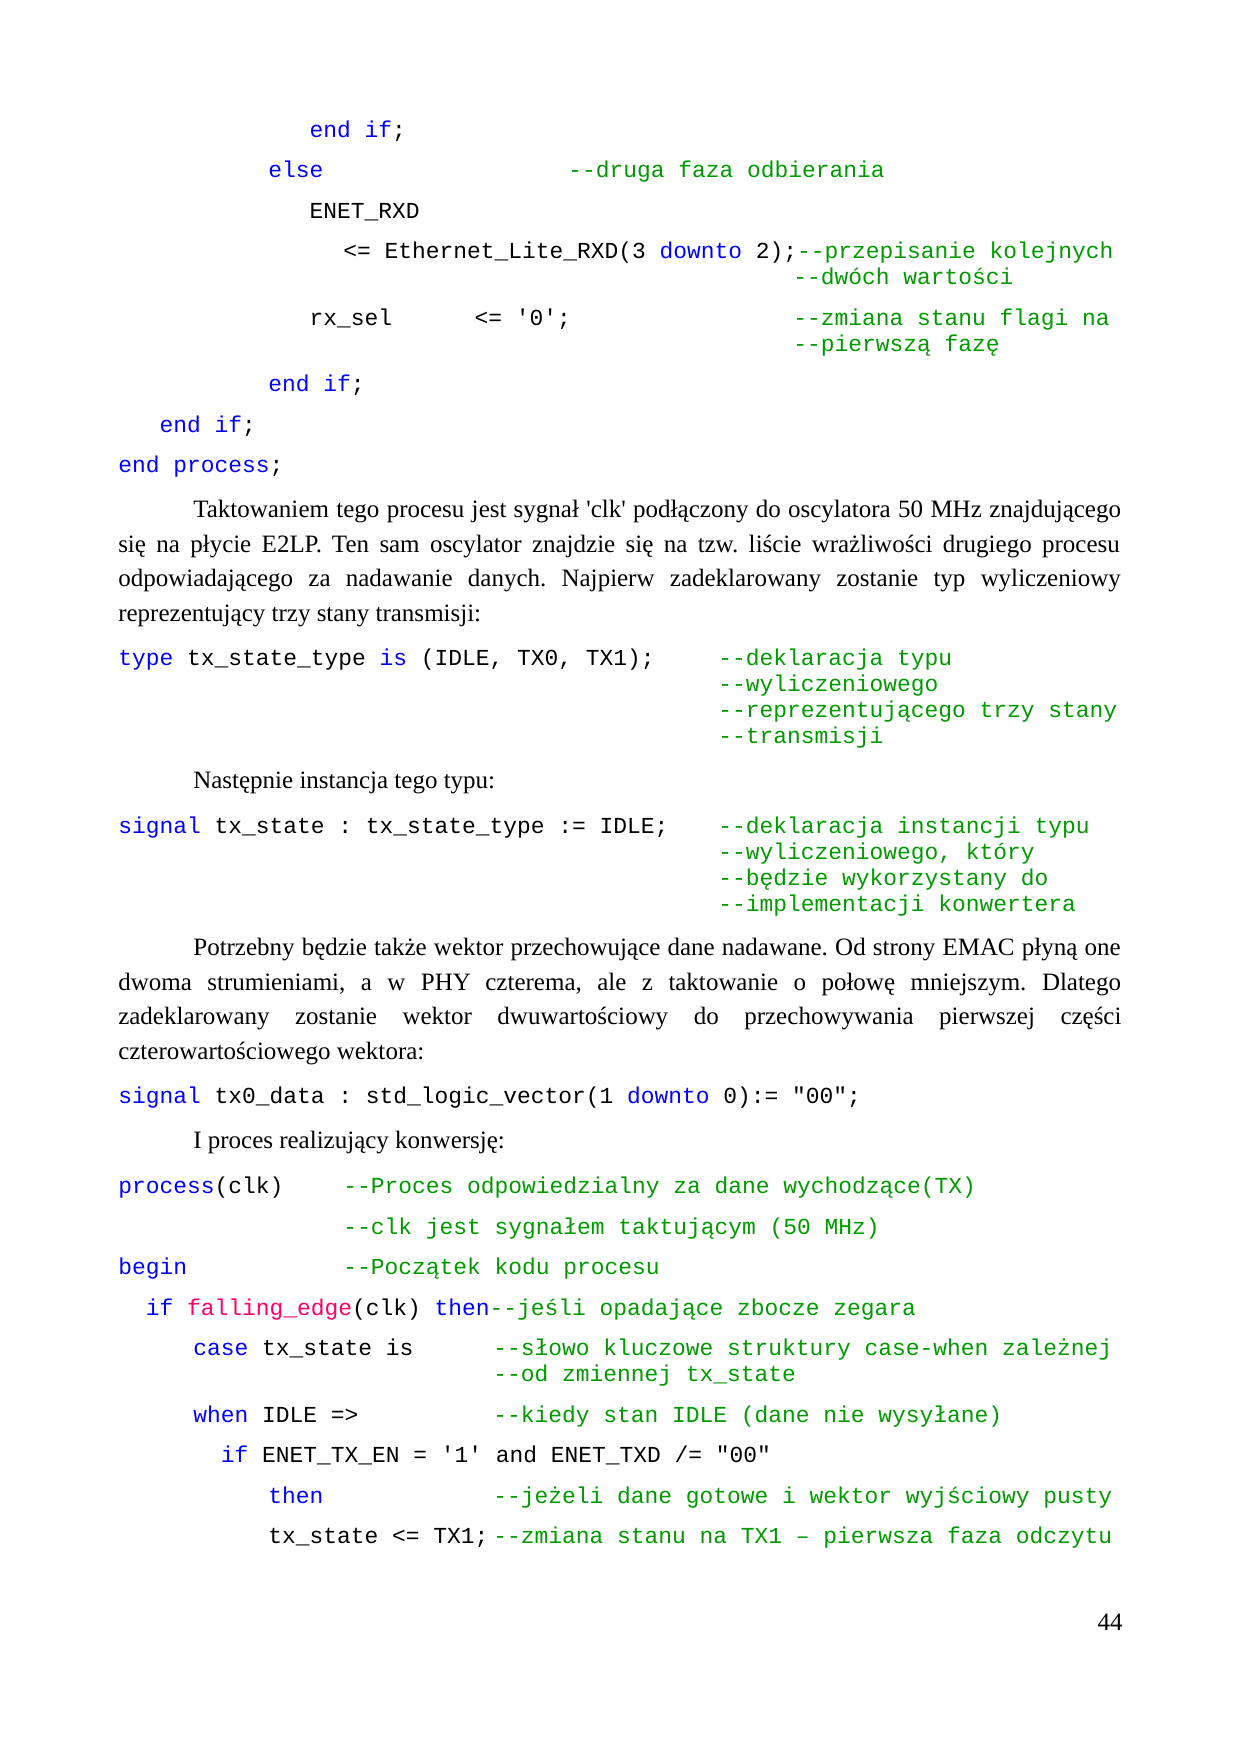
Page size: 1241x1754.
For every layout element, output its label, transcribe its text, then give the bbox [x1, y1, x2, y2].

text Taktowaniem tego procesu jest sygnał 'clk' podłączony do oscylatora 50 MHz znajdującego się na płycie E2LP. Ten sam oscylator znajdzie się na tzw. liście wrażliwości drugiego procesu odpowiadającego za nadawanie danych. Najpierw zadeklarowany zostanie typ wyliczeniowy reprezentujący trzy stany transmisji: [118, 494, 1122, 626]
text end process; [118, 454, 1122, 479]
text --clk jest sygnałem taktującym (50 MHz) [118, 1215, 1122, 1241]
text begin --Początek kodu procesu [118, 1256, 1122, 1281]
text type tx_state_type is (IDLE, TX0, TX1); --deklaracja typu --wyliczeniowego --reprezentującego trzy stany --transmisji [118, 647, 1122, 750]
text end if; [118, 373, 1122, 398]
text process(clk) --Proces odpowiedzialny za dane wychodzące(TX) [118, 1174, 1122, 1200]
text rx_sel <= '0'; --zmiana stanu flagi na --pierwszą fazę [118, 306, 1122, 358]
text end if; [118, 413, 1122, 439]
text signal tx0_data : std_logic_vector(1 downto 0):= "00"; [118, 1085, 1122, 1111]
text case tx_state is --słowo kluczowe struktury case-when zależnej --od zmiennej tx_state [118, 1337, 1122, 1388]
text ENET_RXD [118, 199, 1122, 225]
text end if; [118, 118, 1122, 144]
text I proces realizujący konwersję: [118, 1125, 1122, 1154]
text then --jeżeli dane gotowe i wektor wyjściowy pusty [118, 1484, 1122, 1510]
text else --druga faza odbierania [118, 159, 1122, 184]
text if falling_edge(clk) then--jeśli opadające zbocze zegara [118, 1296, 1122, 1322]
text Potrzebny będzie także wektor przechowujące dane nadawane. Od strony EMAC płyną one dwoma strumieniami, a w PHY czterema, ale z taktowanie o połowę mniejszym. Dlatego zadeklarowany zostanie wektor dwuwartościowy do przechowywania pierwszej części czterowartościowego wektora: [118, 932, 1122, 1064]
text tx_state <= TX1; --zmiana stanu na TX1 – pierwsza faza odczytu [118, 1524, 1122, 1551]
text if ENET_TX_EN = '1' and ENET_TXD /= "00" [118, 1443, 1122, 1469]
text <= Ethernet_Lite_RXD(3 downto 2);--przepisanie kolejnych --dwóch wartości [118, 240, 1122, 292]
text when IDLE => --kiedy stan IDLE (dane nie wysyłane) [118, 1403, 1122, 1429]
text signal tx_state : tx_state_type := IDLE; --deklaracja instancji typu --wyliczeniowego, który --będzie wykorzystany do --implementacji konwertera [118, 814, 1122, 918]
text Następnie instancja tego typu: [118, 765, 1122, 794]
